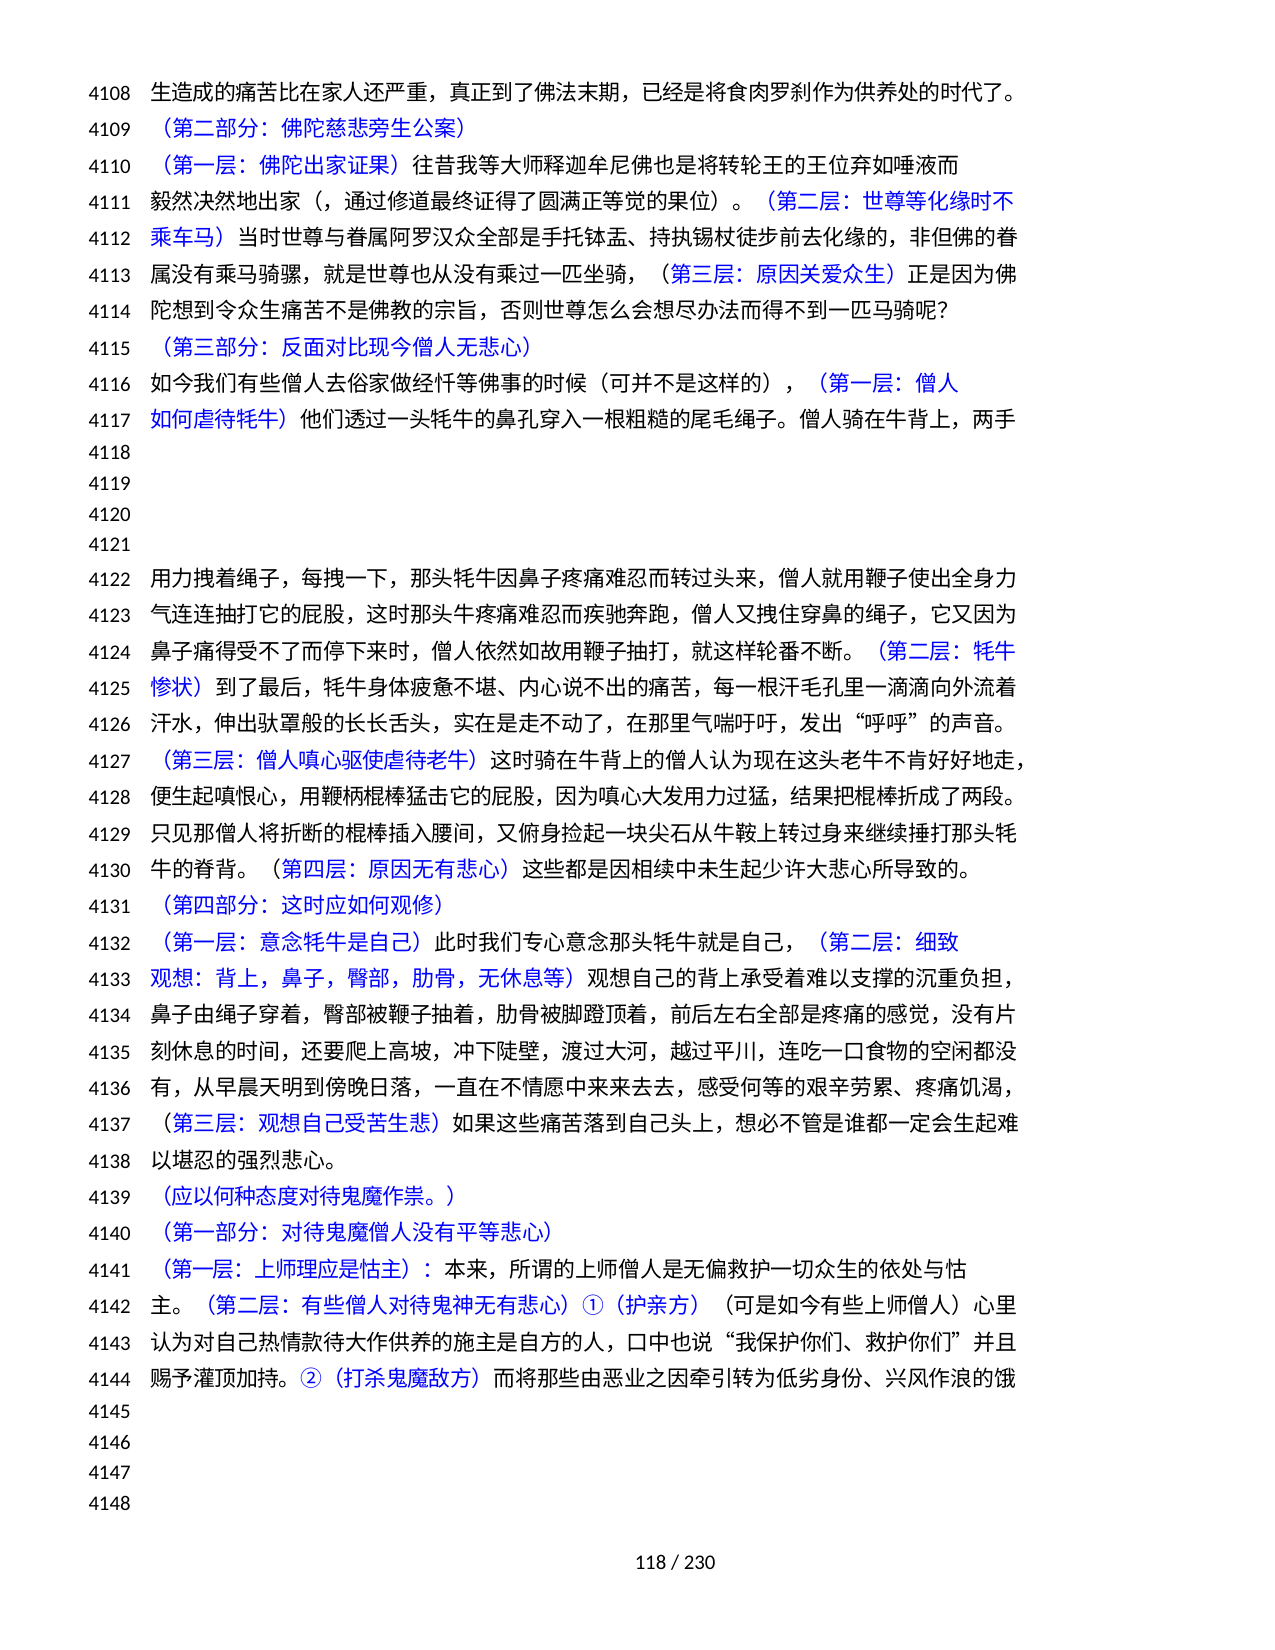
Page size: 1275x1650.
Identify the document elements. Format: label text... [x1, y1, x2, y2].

text 以堪忍的强烈悲心。 [150, 1143, 1200, 1174]
text 赐予灌顶加持。②（打杀鬼魔敌方）而将那些由恶业之因牵引转为低劣身份、兴风作浪的饿 [150, 1361, 1200, 1392]
text 主。（第二层：有些僧人对待鬼神无有悲心）①（护亲方）（可是如今有些上师僧人）心里 [150, 1288, 1200, 1320]
text 汗水，伸出驮罩般的长长舌头，实在是走不动了，在那里气喘吁吁，发出“呼呼”的声音。 [150, 706, 1200, 738]
text （第一层：意念牦牛是自己）此时我们专心意念那头牦牛就是自己，（第二层：细致 [150, 924, 1200, 956]
text 刻休息的时间，还要爬上高坡，冲下陡壁，渡过大河，越过平川，连吃一口食物的空闲都没 [150, 1034, 1200, 1065]
text 如今我们有些僧人去俗家做经忏等佛事的时候（可并不是这样的），（第一层：僧人 [150, 366, 1200, 397]
text 鼻子由绳子穿着，臀部被鞭子抽着，肋骨被脚蹬顶着，前后左右全部是疼痛的感觉，没有片 [150, 997, 1200, 1029]
text 牛的脊背。（第四层：原因无有悲心）这些都是因相续中未生起少许大悲心所导致的。 [150, 852, 1200, 883]
text （第一部分：对待鬼魔僧人没有平等悲心） [150, 1215, 1200, 1247]
text 属没有乘马骑骡，就是世尊也从没有乘过一匹坐骑，（第三层：原因关爱众生）正是因为佛 [150, 257, 1200, 288]
text （第一层：上师理应是怙主）：本来，所谓的上师僧人是无偏救护一切众生的依处与怙 [150, 1252, 1200, 1283]
text （第二部分：佛陀慈悲旁生公案） [150, 111, 1200, 143]
text （应以何种态度对待鬼魔作祟。） [150, 1179, 1200, 1211]
text 气连连抽打它的屁股，这时那头牛疼痛难忍而疾驰奔跑，僧人又拽住穿鼻的绳子，它又因为 [150, 597, 1200, 629]
text （第三层：僧人嗔心驱使虐待老牛）这时骑在牛背上的僧人认为现在这头老牛不肯好好地走， [150, 743, 1200, 774]
text 惨状）到了最后，牦牛身体疲惫不堪、内心说不出的痛苦，每一根汗毛孔里一滴滴向外流着 [150, 670, 1200, 702]
text 便生起嗔恨心，用鞭柄棍棒猛击它的屁股，因为嗔心大发用力过猛，结果把棍棒折成了两段。 [150, 779, 1200, 811]
text 观想：背上，鼻子，臀部，肋骨，无休息等）观想自己的背上承受着难以支撑的沉重负担， [150, 961, 1200, 993]
text （第三层：观想自己受苦生悲）如果这些痛苦落到自己头上，想必不管是谁都一定会生起难 [150, 1106, 1200, 1138]
text （第四部分：这时应如何观修） [150, 888, 1200, 920]
text （第三部分：反面对比现今僧人无悲心） [150, 329, 1200, 361]
text （第一层：佛陀出家证果）往昔我等大师释迦牟尼佛也是将转轮王的王位弃如唾液而 [150, 148, 1200, 179]
text 用力拽着绳子，每拽一下，那头牦牛因鼻子疼痛难忍而转过头来，僧人就用鞭子使出全身力 [150, 561, 1200, 593]
text 生造成的痛苦比在家人还严重，真正到了佛法末期，已经是将食肉罗刹作为供养处的时代了。 [150, 75, 1200, 107]
text 如何虐待牦牛）他们透过一头牦牛的鼻孔穿入一根粗糙的尾毛绳子。僧人骑在牛背上，两手 [150, 402, 1200, 434]
text 毅然决然地出家（，通过修道最终证得了圆满正等觉的果位）。（第二层：世尊等化缘时不 [150, 184, 1200, 216]
text 乘车马）当时世尊与眷属阿罗汉众全部是手托钵盂、持执锡杖徒步前去化缘的，非但佛的眷 [150, 220, 1200, 252]
text 有，从早晨天明到傍晚日落，一直在不情愿中来来去去，感受何等的艰辛劳累、疼痛饥渴， [150, 1070, 1200, 1102]
text 鼻子痛得受不了而停下来时，僧人依然如故用鞭子抽打，就这样轮番不断。（第二层：牦牛 [150, 634, 1200, 665]
text 陀想到令众生痛苦不是佛教的宗旨，否则世尊怎么会想尽办法而得不到一匹马骑呢？ [150, 293, 1200, 325]
text 认为对自己热情款待大作供养的施主是自方的人，口中也说“我保护你们、救护你们”并且 [150, 1324, 1200, 1356]
text 只见那僧人将折断的棍棒插入腰间，又俯身捡起一块尖石从牛鞍上转过身来继续捶打那头牦 [150, 816, 1200, 847]
